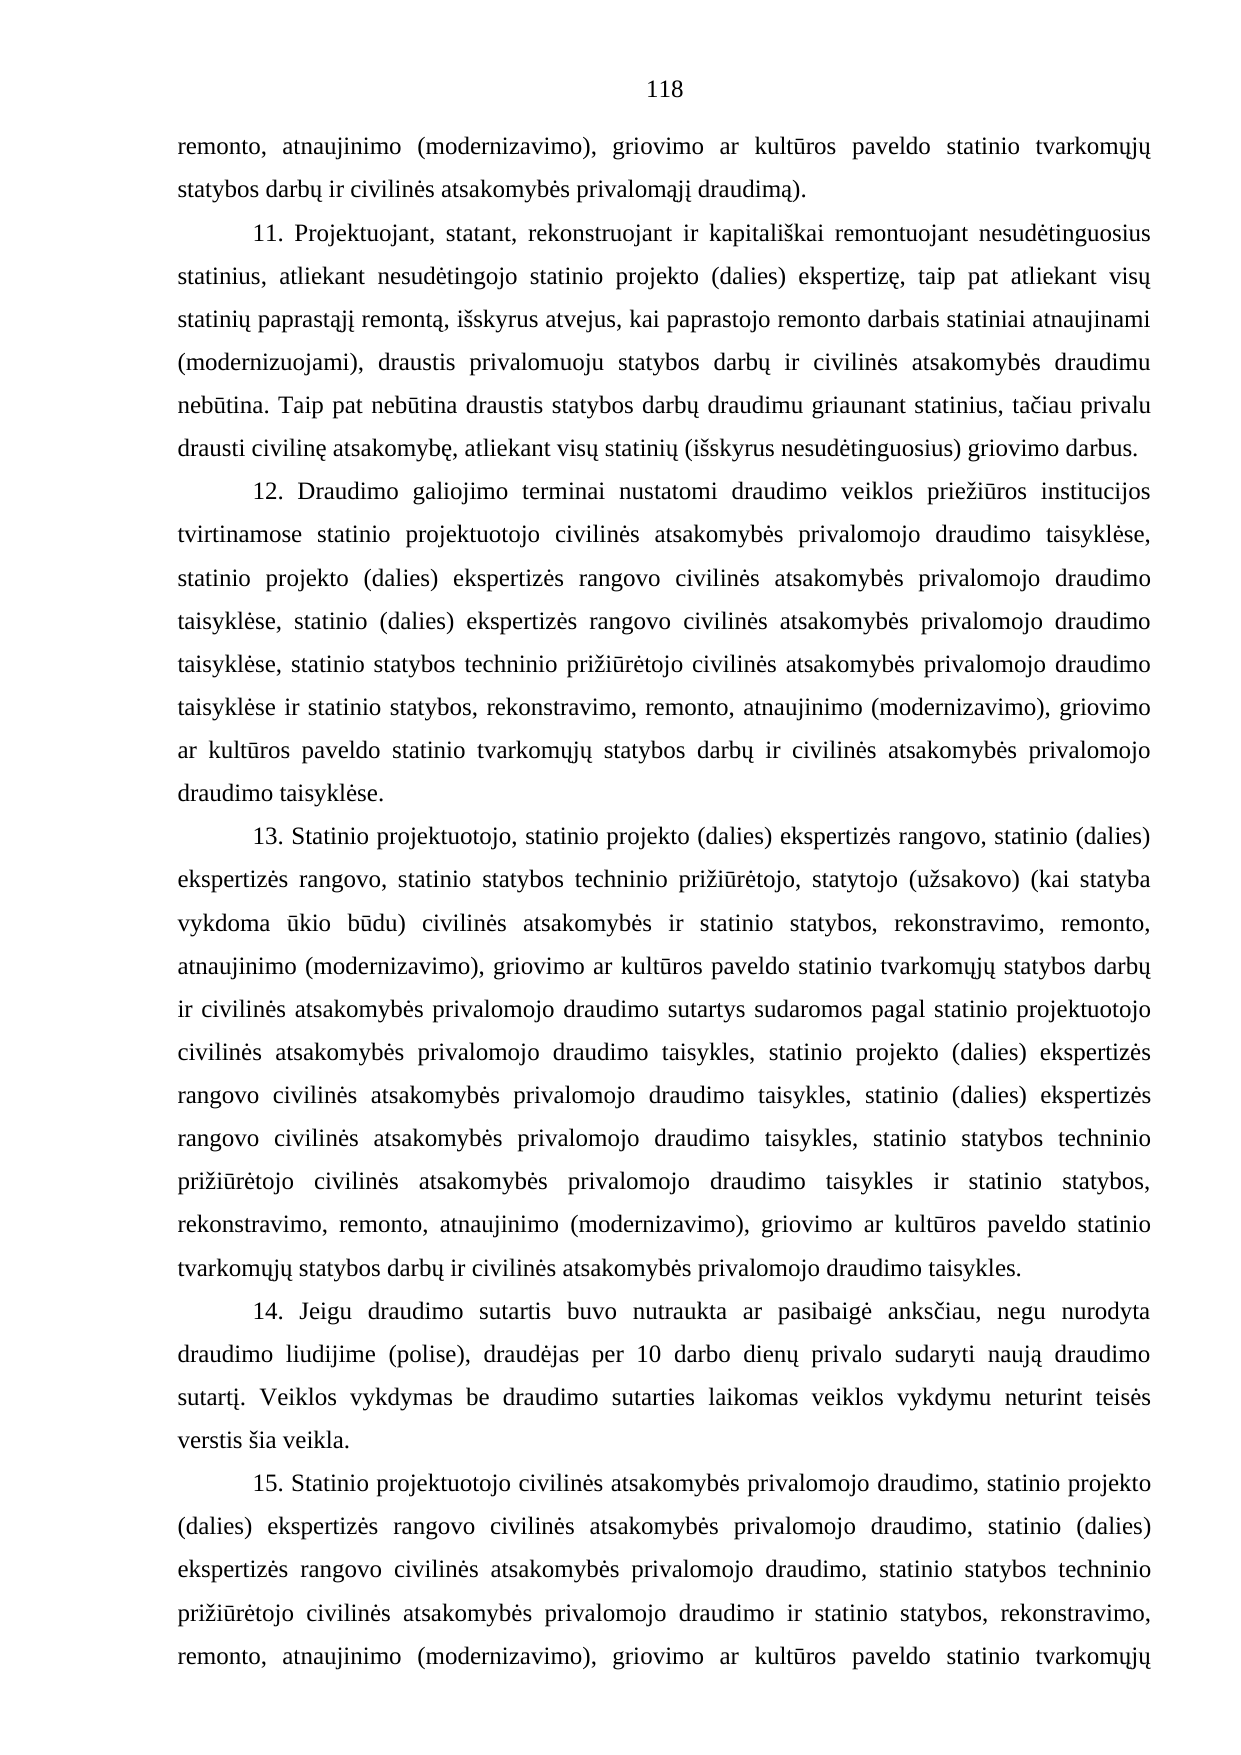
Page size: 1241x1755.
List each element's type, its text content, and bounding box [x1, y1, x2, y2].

text 13. Statinio projektuotojo, statinio projekto (dalies) ekspertizės rangovo, statinio (dalies) ekspertizės rangovo, statinio statybos techninio prižiūrėtojo, statytojo (užsakovo) (kai statyba vykdoma ūkio būdu) civilinės atsakomybės ir statinio statybos, rekonstravimo, remonto, atnaujinimo (modernizavimo), griovimo ar kultūros paveldo statinio tvarkomųjų statybos darbų ir civilinės atsakomybės privalomojo draudimo sutartys sudaromos pagal statinio projektuotojo civilinės atsakomybės privalomojo draudimo taisykles, statinio projekto (dalies) ekspertizės rangovo civilinės atsakomybės privalomojo draudimo taisykles, statinio (dalies) ekspertizės rangovo civilinės atsakomybės privalomojo draudimo taisykles, statinio statybos techninio prižiūrėtojo civilinės atsakomybės privalomojo draudimo taisykles ir statinio statybos, rekonstravimo, remonto, atnaujinimo (modernizavimo), griovimo ar kultūros paveldo statinio tvarkomųjų statybos darbų ir civilinės atsakomybės privalomojo draudimo taisykles. [177, 821, 1152, 1281]
text remonto, atnaujinimo (modernizavimo), griovimo ar kultūros paveldo statinio tvarkomųjų statybos darbų ir civilinės atsakomybės privalomąjį draudimą). [177, 131, 1152, 203]
text 14. Jeigu draudimo sutartis buvo nutraukta ar pasibaigė anksčiau, negu nurodyta draudimo liudijime (polise), draudėjas per 10 darbo dienų privalo sudaryti naują draudimo sutartį. Veiklos vykdymas be draudimo sutarties laikomas veiklos vykdymu neturint teisės verstis šia veikla. [177, 1296, 1152, 1454]
text 15. Statinio projektuotojo civilinės atsakomybės privalomojo draudimo, statinio projekto (dalies) ekspertizės rangovo civilinės atsakomybės privalomojo draudimo, statinio (dalies) ekspertizės rangovo civilinės atsakomybės privalomojo draudimo, statinio statybos techninio prižiūrėtojo civilinės atsakomybės privalomojo draudimo ir statinio statybos, rekonstravimo, remonto, atnaujinimo (modernizavimo), griovimo ar kultūros paveldo statinio tvarkomųjų [177, 1468, 1152, 1669]
text 11. Projektuojant, statant, rekonstruojant ir kapitališkai remontuojant nesudėtinguosius statinius, atliekant nesudėtingojo statinio projekto (dalies) ekspertizę, taip pat atliekant visų statinių paprastąjį remontą, išskyrus atvejus, kai paprastojo remonto darbais statiniai atnaujinami (modernizuojami), draustis privalomuoju statybos darbų ir civilinės atsakomybės draudimu nebūtina. Taip pat nebūtina draustis statybos darbų draudimu griaunant statinius, tačiau privalu drausti civilinę atsakomybę, atliekant visų statinių (išskyrus nesudėtinguosius) griovimo darbus. [177, 218, 1152, 462]
text 12. Draudimo galiojimo terminai nustatomi draudimo veiklos priežiūros institucijos tvirtinamose statinio projektuotojo civilinės atsakomybės privalomojo draudimo taisyklėse, statinio projekto (dalies) ekspertizės rangovo civilinės atsakomybės privalomojo draudimo taisyklėse, statinio (dalies) ekspertizės rangovo civilinės atsakomybės privalomojo draudimo taisyklėse, statinio statybos techninio prižiūrėtojo civilinės atsakomybės privalomojo draudimo taisyklėse ir statinio statybos, rekonstravimo, remonto, atnaujinimo (modernizavimo), griovimo ar kultūros paveldo statinio tvarkomųjų statybos darbų ir civilinės atsakomybės privalomojo draudimo taisyklėse. [177, 476, 1152, 807]
